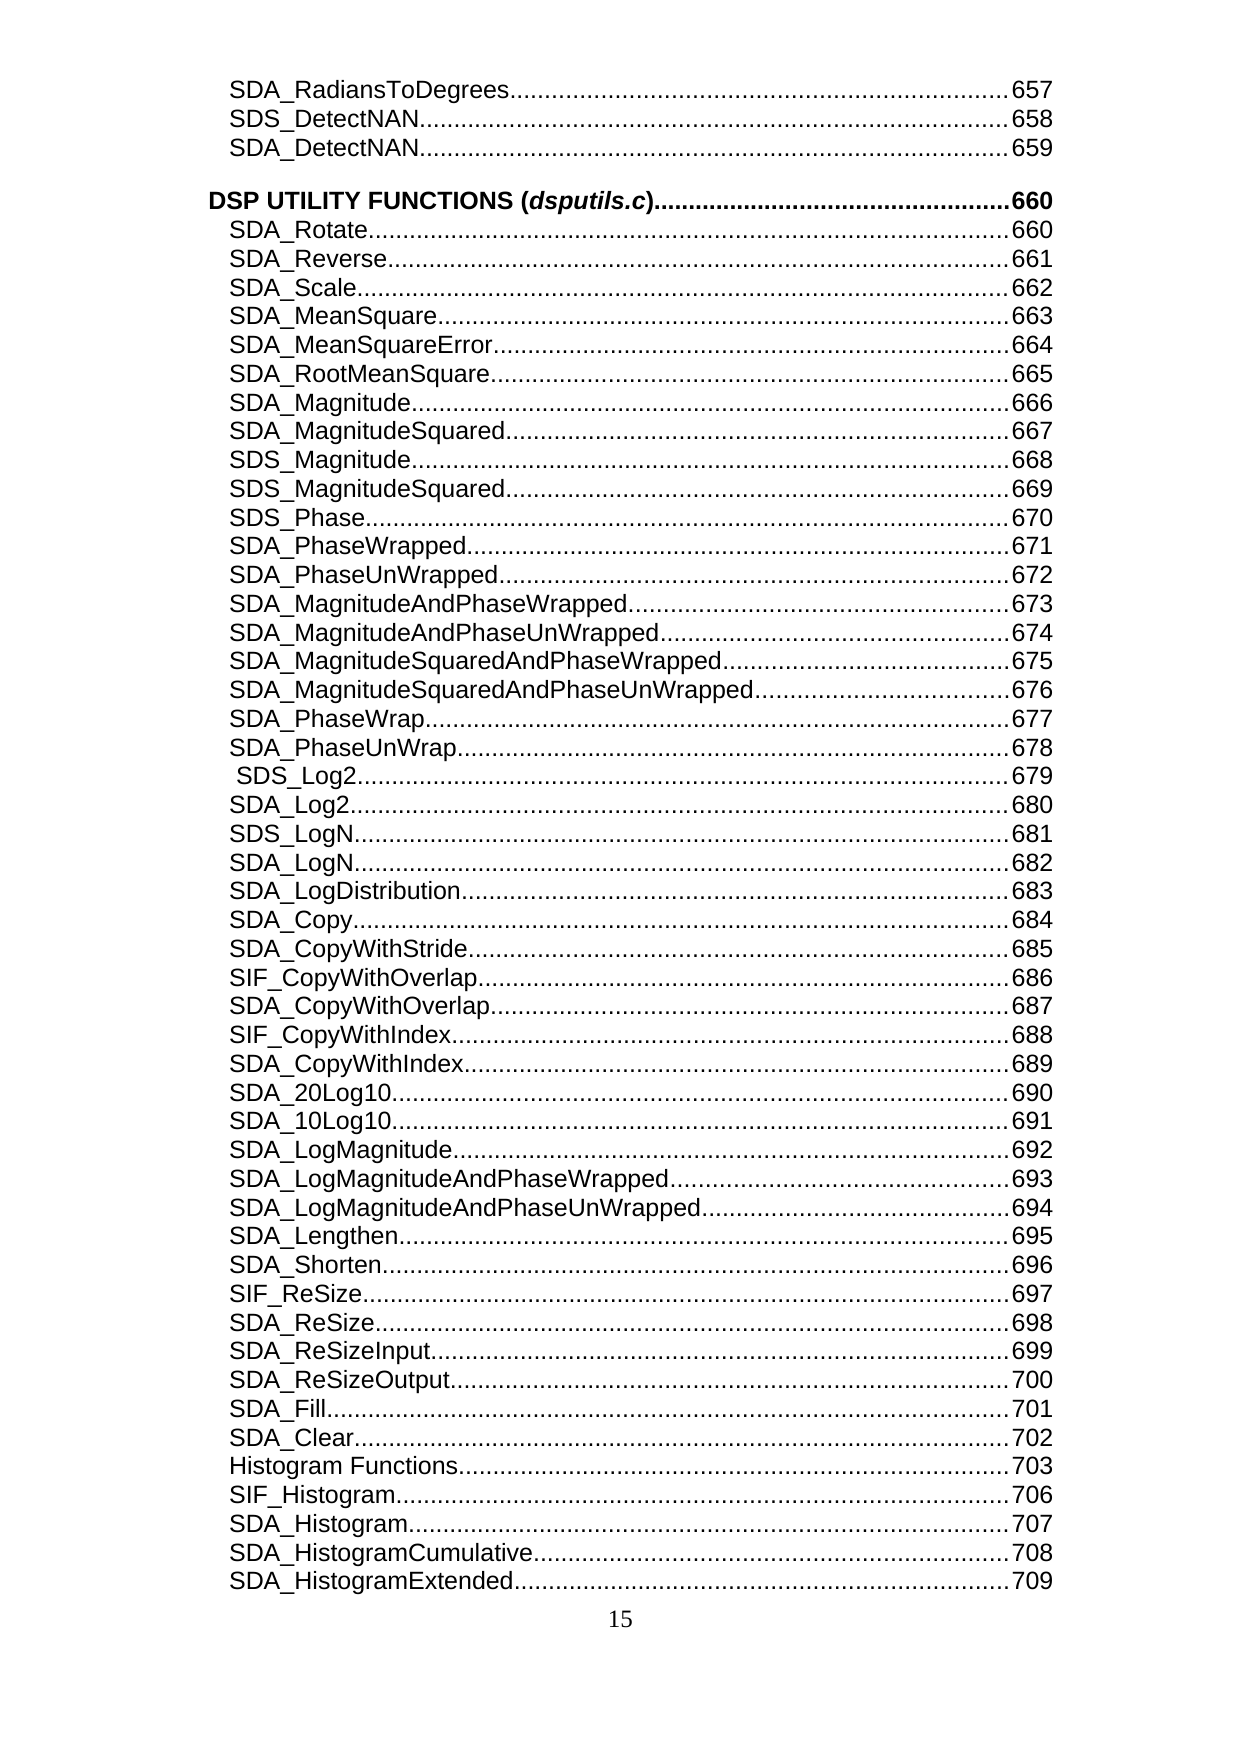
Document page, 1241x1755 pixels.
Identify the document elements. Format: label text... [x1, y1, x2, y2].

text SDA_PhaseWrap 677 [229, 704, 1053, 732]
text SDS_DetectNAN 658 [229, 104, 1053, 132]
text SDS_MagnitudeSquared 669 [229, 474, 1053, 502]
text SDA_10Log10 691 [229, 1106, 1053, 1135]
text SDA_Copy 684 [229, 905, 1053, 934]
text SDA_Reverse 661 [229, 244, 1053, 272]
text SDA_HistogramExtended 709 [229, 1566, 1053, 1595]
text SDS_LogN 681 [229, 819, 1053, 847]
text SDA_HistogramCumulative 708 [229, 1537, 1053, 1566]
text SDA_CopyWithIndex 689 [229, 1049, 1053, 1077]
text SDS_Phase 670 [229, 502, 1053, 531]
text SDA_Magnitude 666 [229, 387, 1053, 416]
text SDA_Rotate 660 [229, 215, 1053, 244]
text SDA_MagnitudeSquared 667 [229, 416, 1053, 445]
text SDA_Clear 702 [229, 1422, 1053, 1451]
text SIF_Histogram 706 [229, 1480, 1053, 1509]
text SDA_ReSizeOutput 700 [229, 1365, 1053, 1394]
text SDA_PhaseWrapped 671 [229, 531, 1053, 560]
text SDA_CopyWithOverlap 687 [229, 991, 1053, 1020]
text SDA_Lengthen 695 [229, 1221, 1053, 1250]
text SDA_Log2 680 [229, 790, 1053, 819]
text SDA_LogN 682 [229, 847, 1053, 876]
text SDA_MagnitudeSquaredAndPhaseUnWrapped 676 [229, 675, 1053, 704]
text SDA_MagnitudeSquaredAndPhaseWrapped 675 [229, 646, 1053, 675]
text SDA_Scale 662 [229, 272, 1053, 301]
text DSP UTILITY FUNCTIONS (dsputils.c) 660 [208, 186, 1053, 215]
text SDA_MagnitudeAndPhaseWrapped 673 [229, 589, 1053, 617]
text SDA_Histogram 707 [229, 1509, 1053, 1537]
text SDA_20Log10 690 [229, 1077, 1053, 1106]
text SDA_Shorten 696 [229, 1250, 1053, 1279]
text SDA_RootMeanSquare 665 [229, 359, 1053, 387]
text SDA_MagnitudeAndPhaseUnWrapped 674 [229, 617, 1053, 646]
text SDA_ReSize 698 [229, 1307, 1053, 1336]
text SDS_Magnitude 668 [229, 445, 1053, 474]
text SDA_DetectNAN 659 [229, 132, 1053, 161]
text SDA_PhaseUnWrap 678 [229, 732, 1053, 761]
text SDA_MeanSquareError 664 [229, 330, 1053, 359]
text SDA_Fill 701 [229, 1394, 1053, 1422]
text SDA_LogMagnitude 692 [229, 1135, 1053, 1164]
text SDA_RadiansToDegrees 657 [229, 75, 1053, 104]
text SDA_PhaseUnWrapped 672 [229, 560, 1053, 589]
text SDA_LogDistribution 683 [229, 876, 1053, 905]
text SDA_LogMagnitudeAndPhaseUnWrapped 694 [229, 1192, 1053, 1221]
text SDA_CopyWithStride 685 [229, 934, 1053, 962]
text SIF_CopyWithIndex 688 [229, 1020, 1053, 1049]
text SDA_ReSizeInput 699 [229, 1336, 1053, 1365]
text SDA_LogMagnitudeAndPhaseWrapped 693 [229, 1164, 1053, 1192]
text Histogram Functions 703 [229, 1451, 1053, 1480]
text SDS_Log2 679 [229, 761, 1053, 790]
text SIF_CopyWithOverlap 686 [229, 962, 1053, 991]
text SIF_ReSize 697 [229, 1279, 1053, 1307]
text SDA_MeanSquare 663 [229, 301, 1053, 330]
